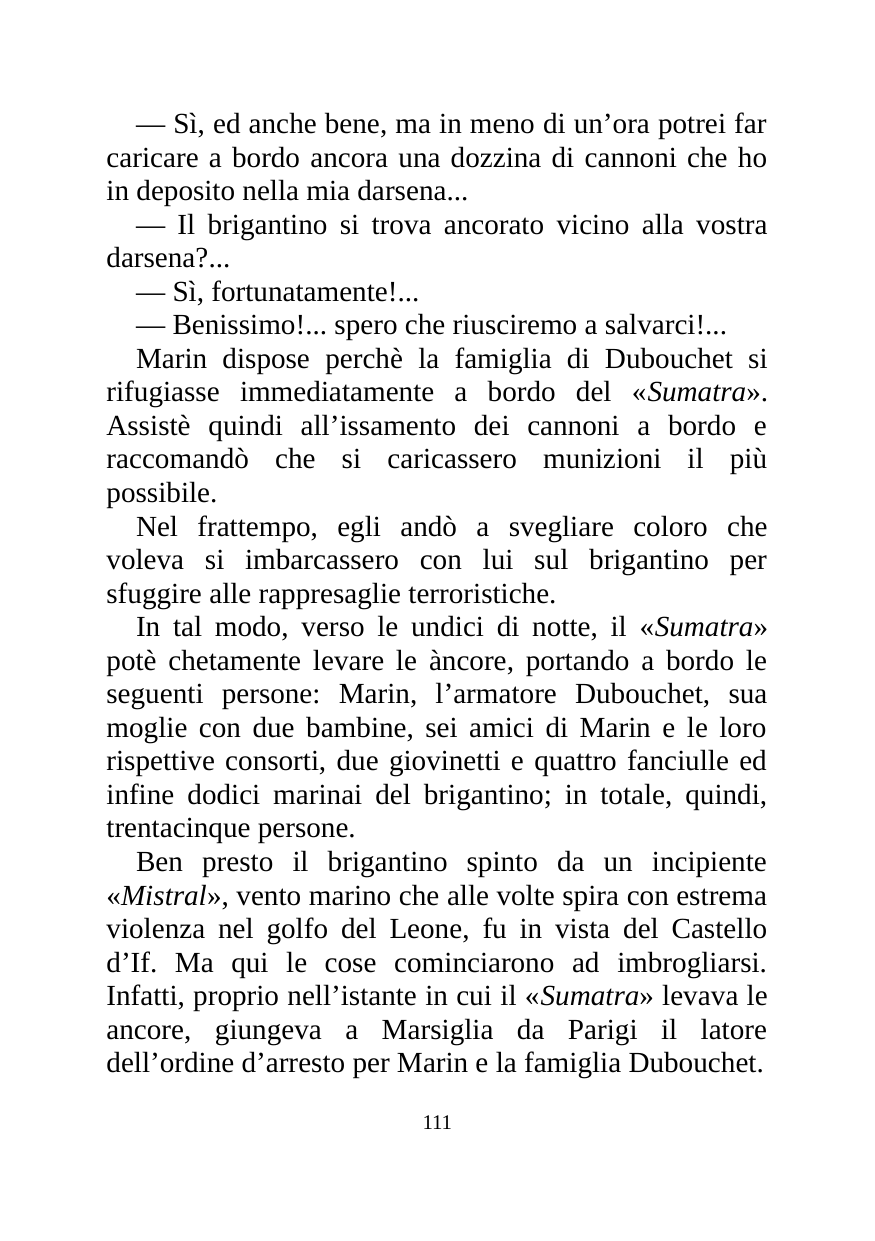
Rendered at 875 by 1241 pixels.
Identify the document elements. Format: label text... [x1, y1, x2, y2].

text — Benissimo!... spero che riusciremo a salvarci!... [106, 307, 768, 341]
text — Sì, ed anche bene, ma in meno di un’ora potrei far caricare a bordo ancora una dozzina di cannoni che ho in deposito nella mia darsena... [106, 106, 768, 207]
text Marin dispose perchè la famiglia di Dubouchet si rifugiasse immediatamente a bordo del «Sumatra». Assistè quindi all’issamento dei cannoni a bordo e raccomandò che si caricassero munizioni il più possibile. [106, 341, 768, 509]
text — Sì, fortunatamente!... [106, 274, 768, 307]
text In tal modo, verso le undici di notte, il «Sumatra» potè chetamente levare le àncore, portando a bordo le seguenti persone: Marin, l’armatore Dubouchet, sua moglie con due bambine, sei amici di Marin e le loro rispettive consorti, due giovinetti e quattro fanciulle ed infine dodici marinai del brigantino; in totale, quindi, trentacinque persone. [106, 609, 768, 844]
text Nel frattempo, egli andò a svegliare coloro che voleva si imbarcassero con lui sul brigantino per sfuggire alle rappresaglie terroristiche. [106, 509, 768, 609]
text — Il brigantino si trova ancorato vicino alla vostra darsena?... [106, 207, 768, 274]
text Ben presto il brigantino spinto da un incipiente «Mistral», vento marino che alle volte spira con estrema violenza nel golfo del Leone, fu in vista del Castello d’If. Ma qui le cose cominciarono ad imbrogliarsi. Infatti, proprio nell’istante in cui il «Sumatra» levava le ancore, giungeva a Marsiglia da Parigi il latore dell’ordine d’arresto per Marin e la famiglia Dubouchet. [106, 844, 768, 1079]
